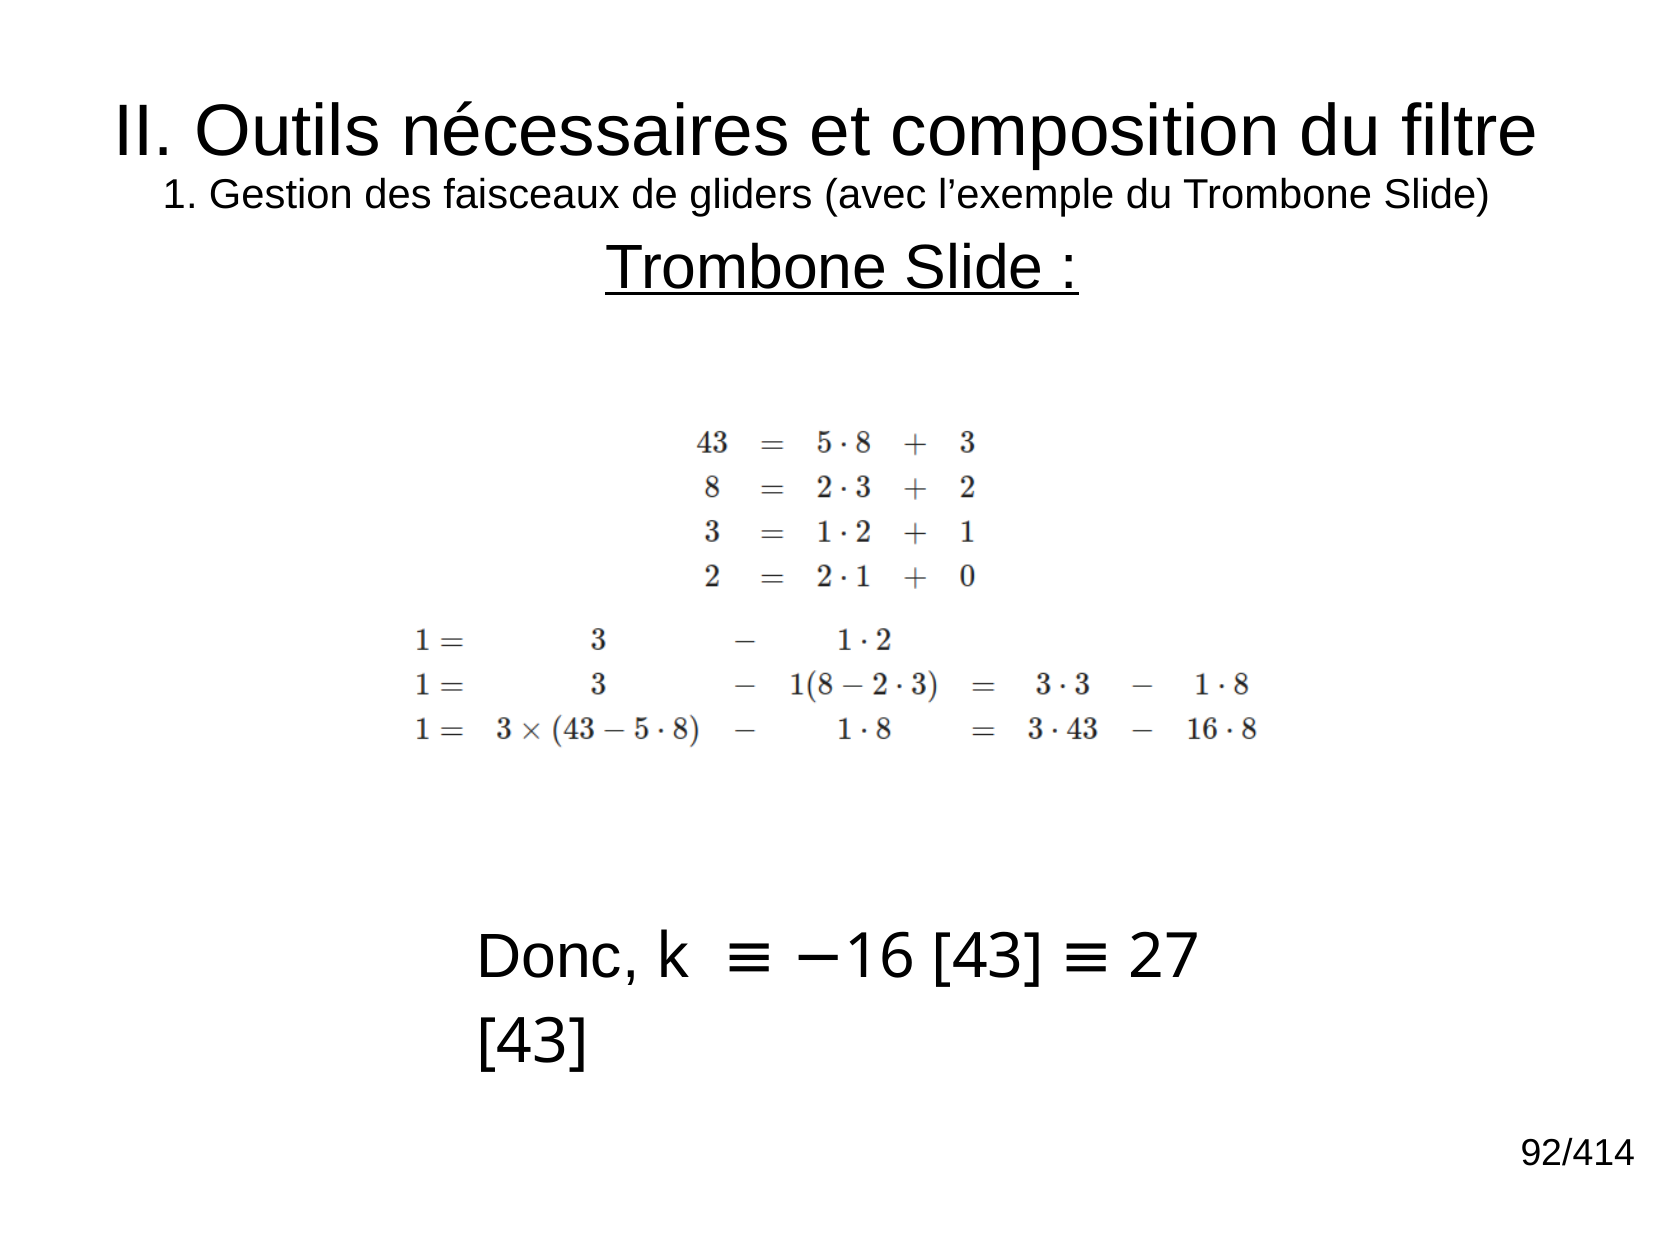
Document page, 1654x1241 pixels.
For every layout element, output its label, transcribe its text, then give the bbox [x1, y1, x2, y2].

text_box <number>/414 [1505, 1124, 1654, 1182]
title II. Outils nécessaires et composition du filtre 1. Gestion des faisceaux de gliders (avec l’exemple du Trombone Slide) [82, 49, 1571, 257]
picture [383, 407, 1282, 762]
text_box Trombone Slide : [590, 224, 1123, 309]
text_box Donc, k ≡ −16 [43] ≡ 27 [43] [461, 903, 1241, 991]
